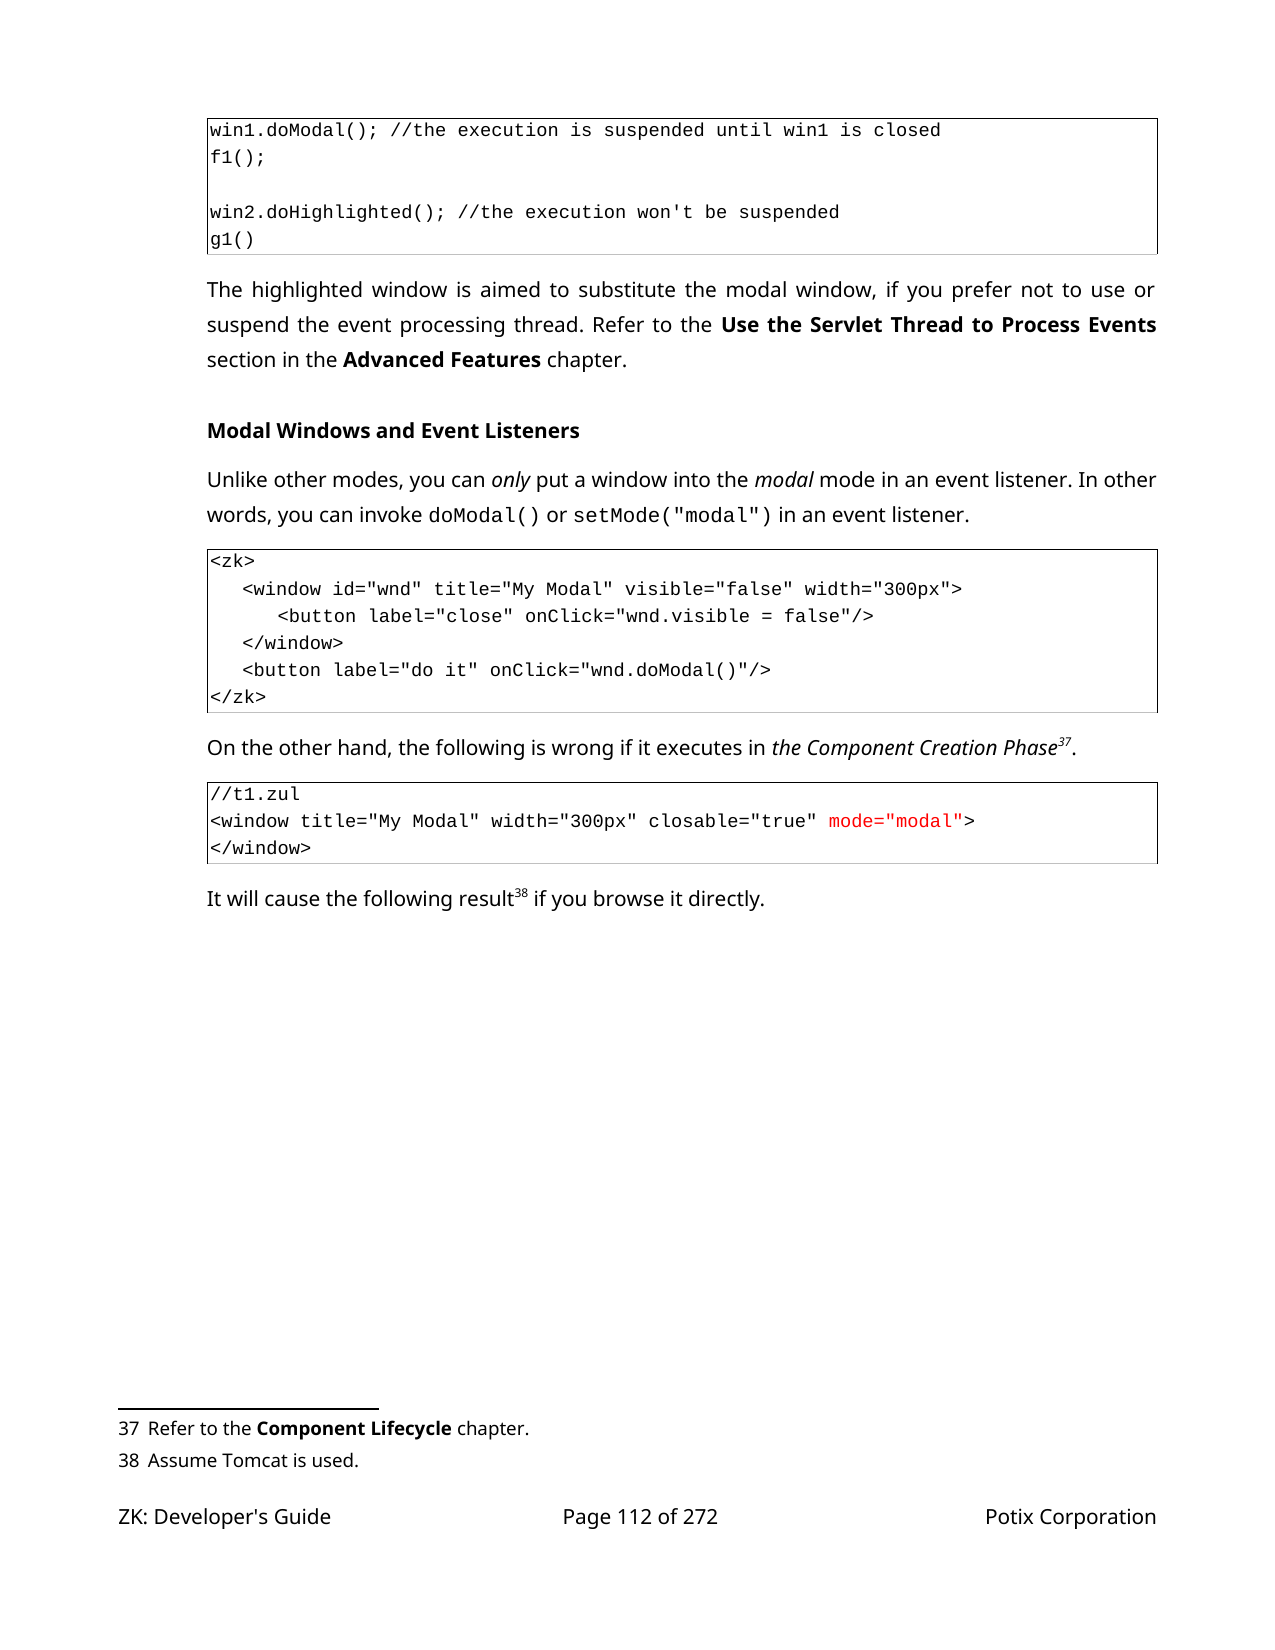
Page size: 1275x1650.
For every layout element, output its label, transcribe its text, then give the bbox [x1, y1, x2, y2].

text </window> [208, 631, 1157, 655]
text //t1.zul [208, 783, 1157, 806]
text f1(); [208, 145, 1157, 169]
text <window id="wnd" title="My Modal" visible="false" width="300px"> [208, 576, 1157, 601]
text It will cause the following result if you browse it directly. [207, 884, 1157, 912]
text <zk> [208, 550, 1157, 573]
text g1() [208, 227, 1157, 254]
text <window title="My Modal" width="300px" closable="true" mode="modal"> [208, 809, 1157, 833]
text Unlike other modes, you can only put a window into the modal mode in an event listener. In other words, you can invoke doModal() or setMode("modal") in an event listener. [207, 465, 1157, 528]
text Refer to the Component Lifecycle chapter. [118, 1416, 1157, 1441]
text </window> [208, 836, 1157, 863]
text win2.doHighlighted(); //the execution won't be suspended [208, 200, 1157, 224]
text <button label="close" onClick="wnd.visible = false"/> [208, 603, 1157, 628]
subtitle Modal Windows and Event Listeners [207, 416, 1157, 444]
text <button label="do it" onClick="wnd.doModal()"/> [208, 658, 1157, 682]
text On the other hand, the following is wrong if it executes in the Component Creation Phase. [207, 733, 1157, 761]
text win1.doModal(); //the execution is suspended until win1 is closed [208, 119, 1157, 142]
text </zk> [208, 685, 1157, 712]
text The highlighted window is aimed to substitute the modal window, if you prefer not to use or suspend the event processing thread. Refer to the Use the Servlet Thread to Process Events section in the Advanced Features chapter. [207, 275, 1157, 373]
text Assume Tomcat is used. [118, 1447, 1157, 1473]
